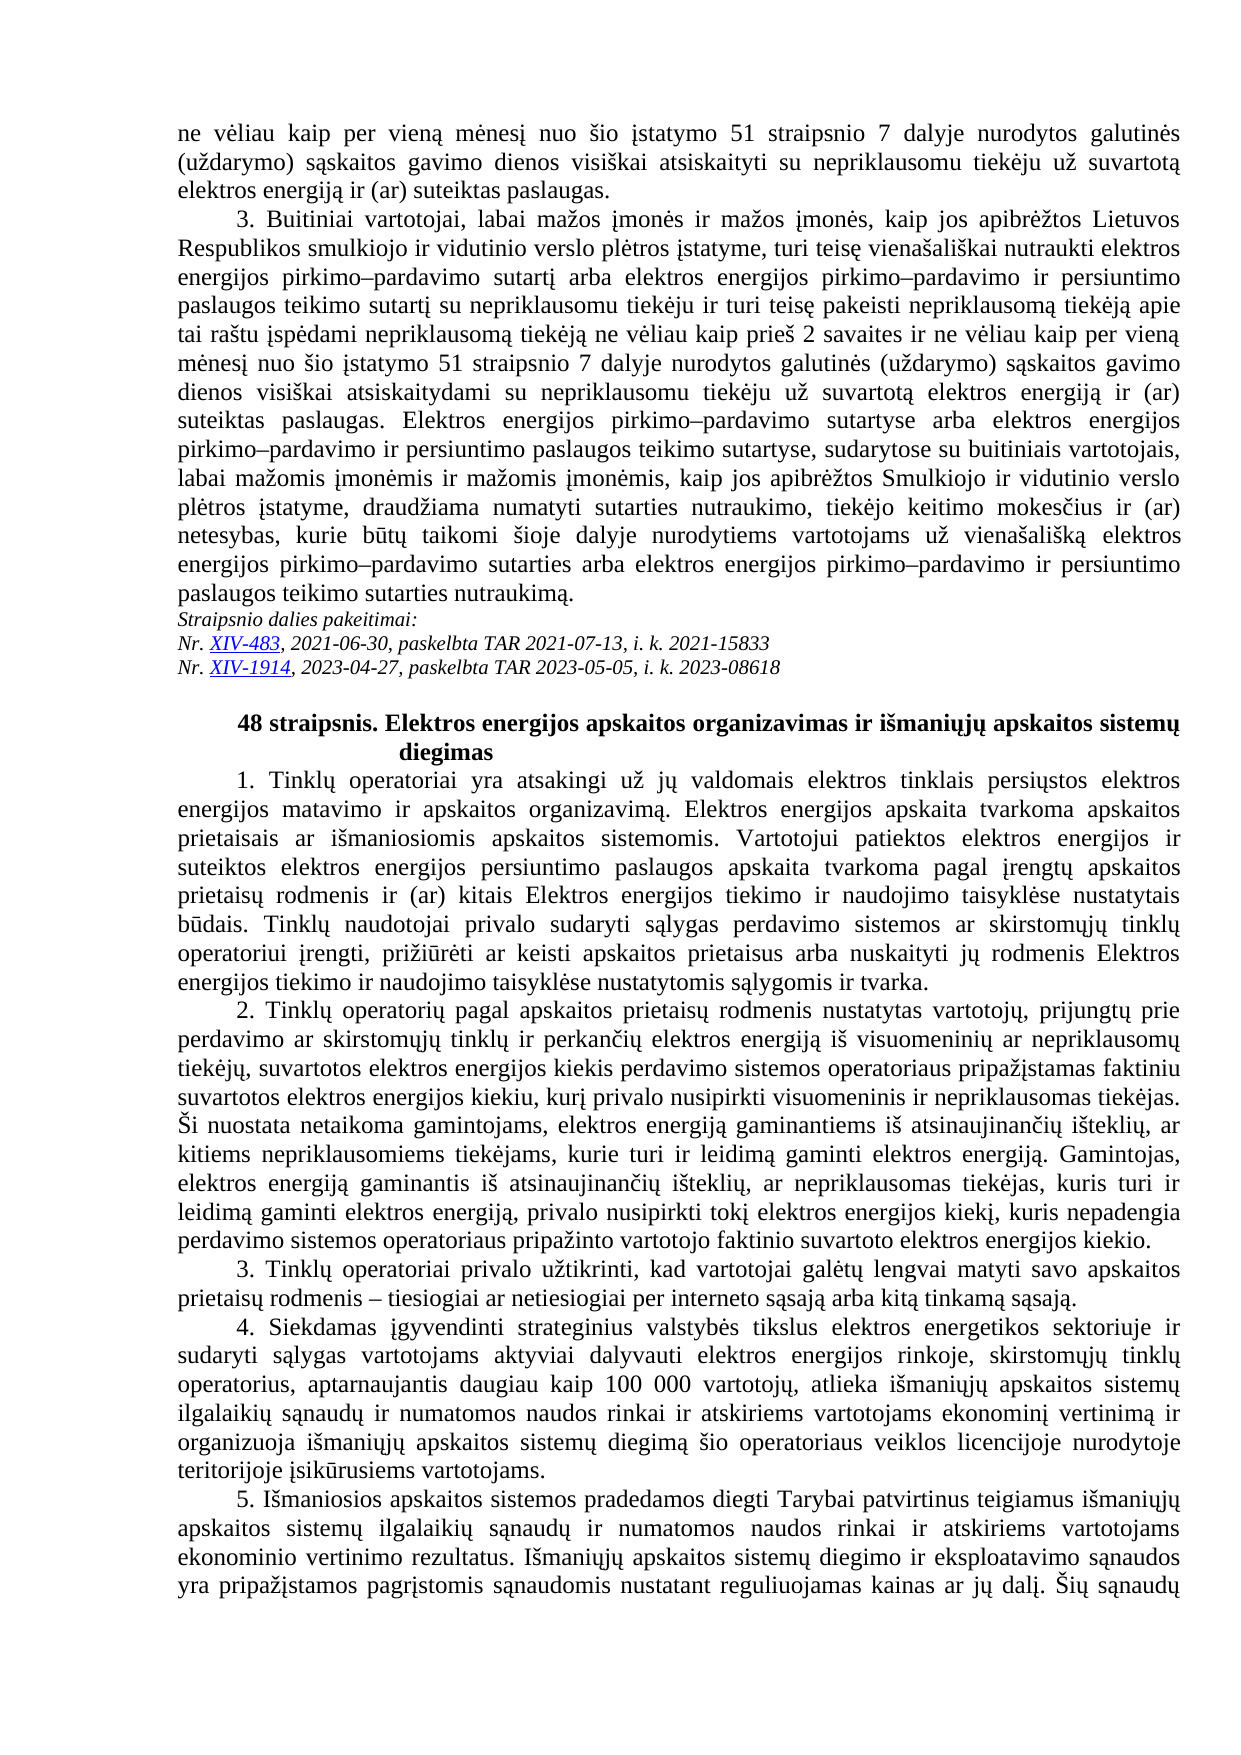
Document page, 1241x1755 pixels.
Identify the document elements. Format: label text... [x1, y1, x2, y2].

text 3. Buitiniai vartotojai, labai mažos įmonės ir mažos įmonės, kaip jos apibrėžtos Lietuvos Respublikos smulkiojo ir vidutinio verslo plėtros įstatyme, turi teisę vienašališkai nutraukti elektros energijos pirkimo–pardavimo sutartį arba elektros energijos pirkimo–pardavimo ir persiuntimo paslaugos teikimo sutartį su nepriklausomu tiekėju ir turi teisę pakeisti nepriklausomą tiekėją apie tai raštu įspėdami nepriklausomą tiekėją ne vėliau kaip prieš 2 savaites ir ne vėliau kaip per vieną mėnesį nuo šio įstatymo 51 straipsnio 7 dalyje nurodytos galutinės (uždarymo) sąskaitos gavimo dienos visiškai atsiskaitydami su nepriklausomu tiekėju už suvartotą elektros energiją ir (ar) suteiktas paslaugas. Elektros energijos pirkimo–pardavimo sutartyse arba elektros energijos pirkimo–pardavimo ir persiuntimo paslaugos teikimo sutartyse, sudarytose su buitiniais vartotojais, labai mažomis įmonėmis ir mažomis įmonėmis, kaip jos apibrėžtos Smulkiojo ir vidutinio verslo plėtros įstatyme, draudžiama numatyti sutarties nutraukimo, tiekėjo keitimo mokesčius ir (ar) netesybas, kurie būtų taikomi šioje dalyje nurodytiems vartotojams už vienašališką elektros energijos pirkimo–pardavimo sutarties arba elektros energijos pirkimo–pardavimo ir persiuntimo paslaugos teikimo sutarties nutraukimą. [177, 204, 1181, 607]
text Nr. XIV-483, 2021-06-30, paskelbta TAR 2021-07-13, i. k. 2021-15833 [177, 631, 1181, 655]
text 4. Siekdamas įgyvendinti strateginius valstybės tikslus elektros energetikos sektoriuje ir sudaryti sąlygas vartotojams aktyviai dalyvauti elektros energijos rinkoje, skirstomųjų tinklų operatorius, aptarnaujantis daugiau kaip 100 000 vartotojų, atlieka išmaniųjų apskaitos sistemų ilgalaikių sąnaudų ir numatomos naudos rinkai ir atskiriems vartotojams ekonominį vertinimą ir organizuoja išmaniųjų apskaitos sistemų diegimą šio operatoriaus veiklos licencijoje nurodytoje teritorijoje įsikūrusiems vartotojams. [177, 1312, 1181, 1484]
text 2. Tinklų operatorių pagal apskaitos prietaisų rodmenis nustatytas vartotojų, prijungtų prie perdavimo ar skirstomųjų tinklų ir perkančių elektros energiją iš visuomeninių ar nepriklausomų tiekėjų, suvartotos elektros energijos kiekis perdavimo sistemos operatoriaus pripažįstamas faktiniu suvartotos elektros energijos kiekiu, kurį privalo nusipirkti visuomeninis ir nepriklausomas tiekėjas. Ši nuostata netaikoma gamintojams, elektros energiją gaminantiems iš atsinaujinančių išteklių, ar kitiems nepriklausomiems tiekėjams, kurie turi ir leidimą gaminti elektros energiją. Gamintojas, elektros energiją gaminantis iš atsinaujinančių išteklių, ar nepriklausomas tiekėjas, kuris turi ir leidimą gaminti elektros energiją, privalo nusipirkti tokį elektros energijos kiekį, kuris nepadengia perdavimo sistemos operatoriaus pripažinto vartotojo faktinio suvartoto elektros energijos kiekio. [177, 995, 1181, 1254]
text 3. Tinklų operatoriai privalo užtikrinti, kad vartotojai galėtų lengvai matyti savo apskaitos prietaisų rodmenis – tiesiogiai ar netiesiogiai per interneto sąsają arba kitą tinkamą sąsają. [177, 1254, 1181, 1312]
text 48 straipsnis. Elektros energijos apskaitos organizavimas ir išmaniųjų apskaitos sistemų diegimas [237, 708, 1181, 765]
text Straipsnio dalies pakeitimai: [177, 607, 1181, 631]
text Nr. XIV-1914, 2023-04-27, paskelbta TAR 2023-05-05, i. k. 2023-08618 [177, 655, 1181, 679]
text 5. Išmaniosios apskaitos sistemos pradedamos diegti Tarybai patvirtinus teigiamus išmaniųjų apskaitos sistemų ilgalaikių sąnaudų ir numatomos naudos rinkai ir atskiriems vartotojams ekonominio vertinimo rezultatus. Išmaniųjų apskaitos sistemų diegimo ir eksploatavimo sąnaudos yra pripažįstamos pagrįstomis sąnaudomis nustatant reguliuojamas kainas ar jų dalį. Šių sąnaudų [177, 1484, 1181, 1599]
text 1. Tinklų operatoriai yra atsakingi už jų valdomais elektros tinklais persiųstos elektros energijos matavimo ir apskaitos organizavimą. Elektros energijos apskaita tvarkoma apskaitos prietaisais ar išmaniosiomis apskaitos sistemomis. Vartotojui patiektos elektros energijos ir suteiktos elektros energijos persiuntimo paslaugos apskaita tvarkoma pagal įrengtų apskaitos prietaisų rodmenis ir (ar) kitais Elektros energijos tiekimo ir naudojimo taisyklėse nustatytais būdais. Tinklų naudotojai privalo sudaryti sąlygas perdavimo sistemos ar skirstomųjų tinklų operatoriui įrengti, prižiūrėti ar keisti apskaitos prietaisus arba nuskaityti jų rodmenis Elektros energijos tiekimo ir naudojimo taisyklėse nustatytomis sąlygomis ir tvarka. [177, 765, 1181, 995]
text ne vėliau kaip per vieną mėnesį nuo šio įstatymo 51 straipsnio 7 dalyje nurodytos galutinės (uždarymo) sąskaitos gavimo dienos visiškai atsiskaityti su nepriklausomu tiekėju už suvartotą elektros energiją ir (ar) suteiktas paslaugas. [177, 118, 1181, 204]
